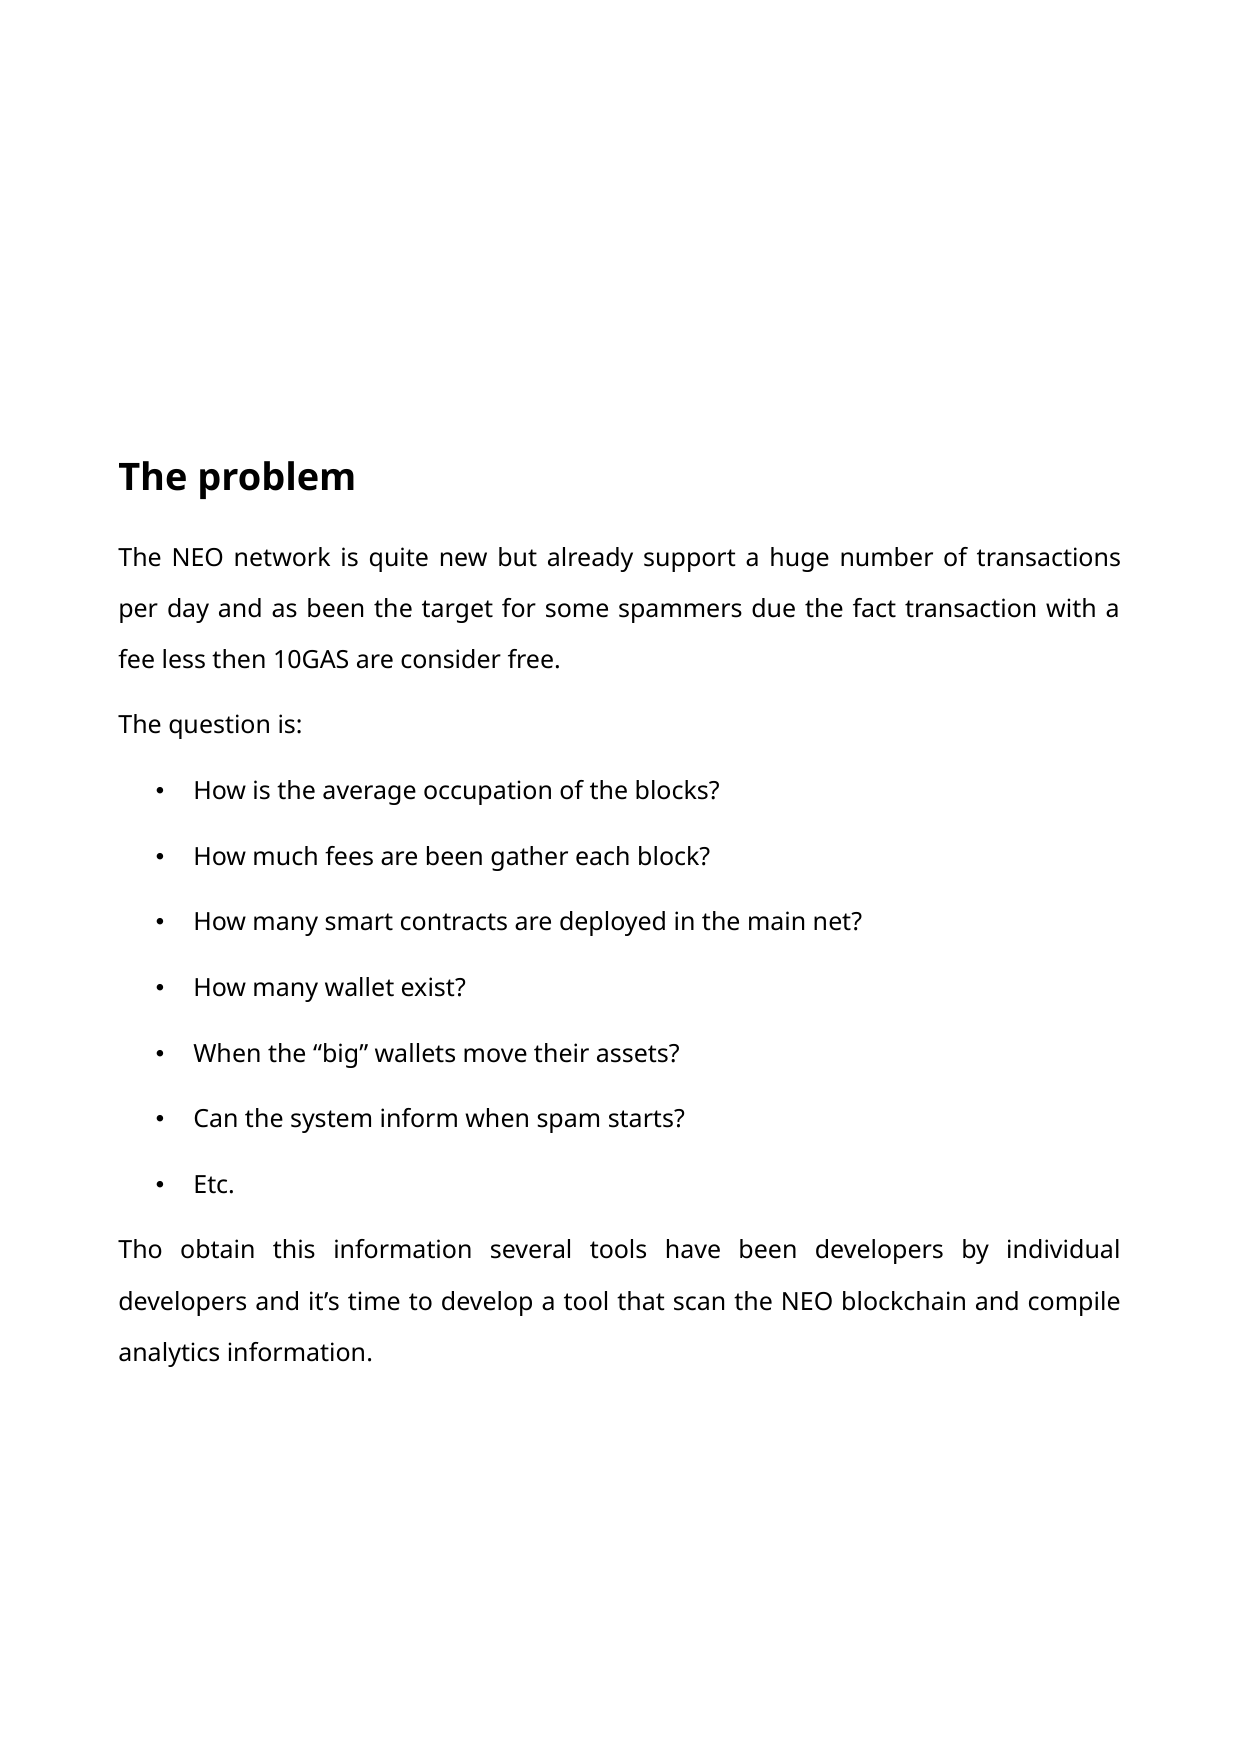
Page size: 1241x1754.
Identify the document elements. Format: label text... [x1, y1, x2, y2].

list How is the average occupation of the blocks? [156, 773, 1122, 807]
text The question is: [118, 707, 1122, 741]
text Tho obtain this information several tools have been developers by individual developers and it’s time to develop a tool that scan the NEO blockchain and compile analytics information. [118, 1232, 1122, 1368]
list Can the system inform when spam starts? [156, 1101, 1122, 1135]
list How many wallet exist? [156, 969, 1122, 1004]
list When the “big” wallets move their assets? [156, 1035, 1122, 1069]
text The NEO network is quite new but already support a huge number of transactions per day and as been the target for some spammers due the fact transaction with a fee less then 10GAS are consider free. [118, 539, 1122, 676]
list Etc. [156, 1166, 1122, 1201]
subtitle The problem [118, 449, 1122, 501]
list How many smart contracts are deployed in the main net? [156, 904, 1122, 938]
list How much fees are been gather each block? [156, 838, 1122, 872]
